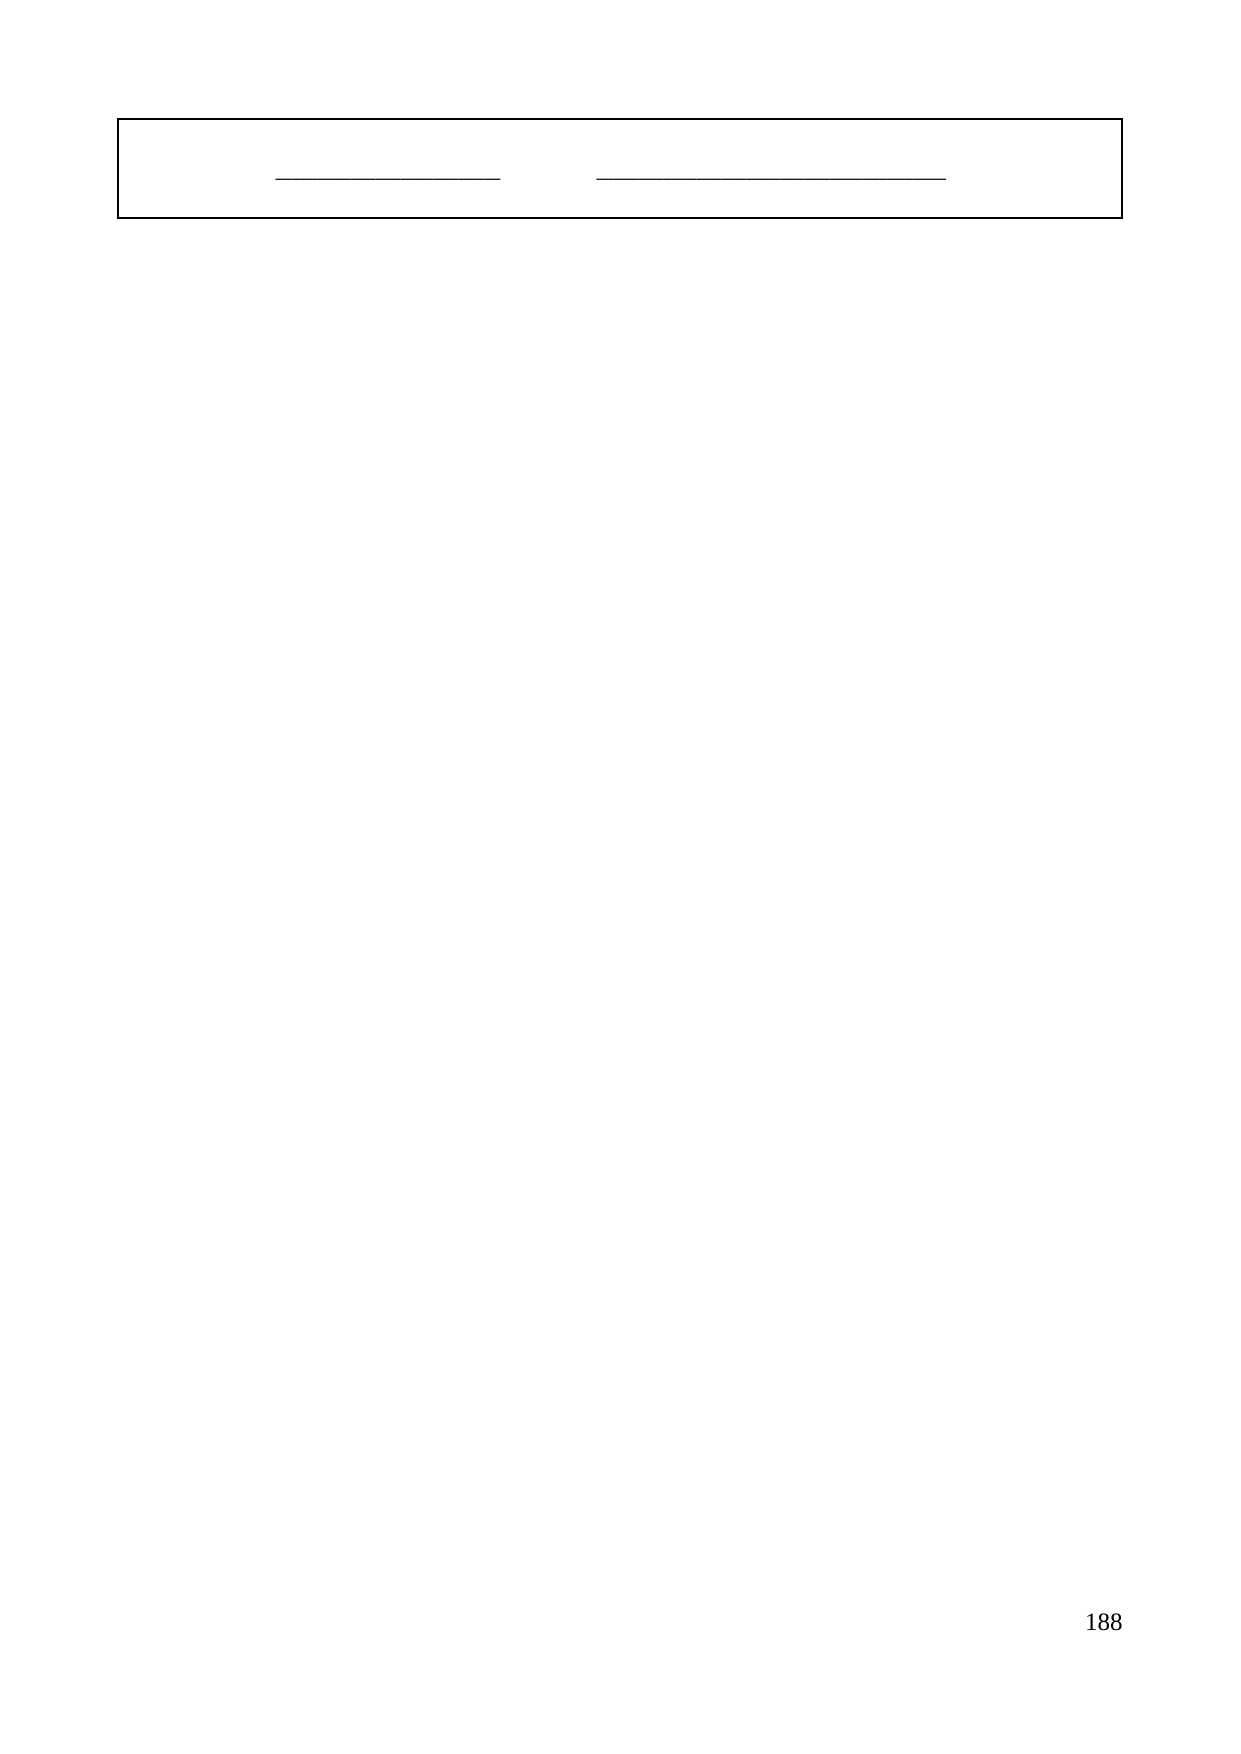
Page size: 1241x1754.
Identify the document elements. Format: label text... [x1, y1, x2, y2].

table_cell ___________________________ __________________________________________ [119, 120, 1121, 217]
